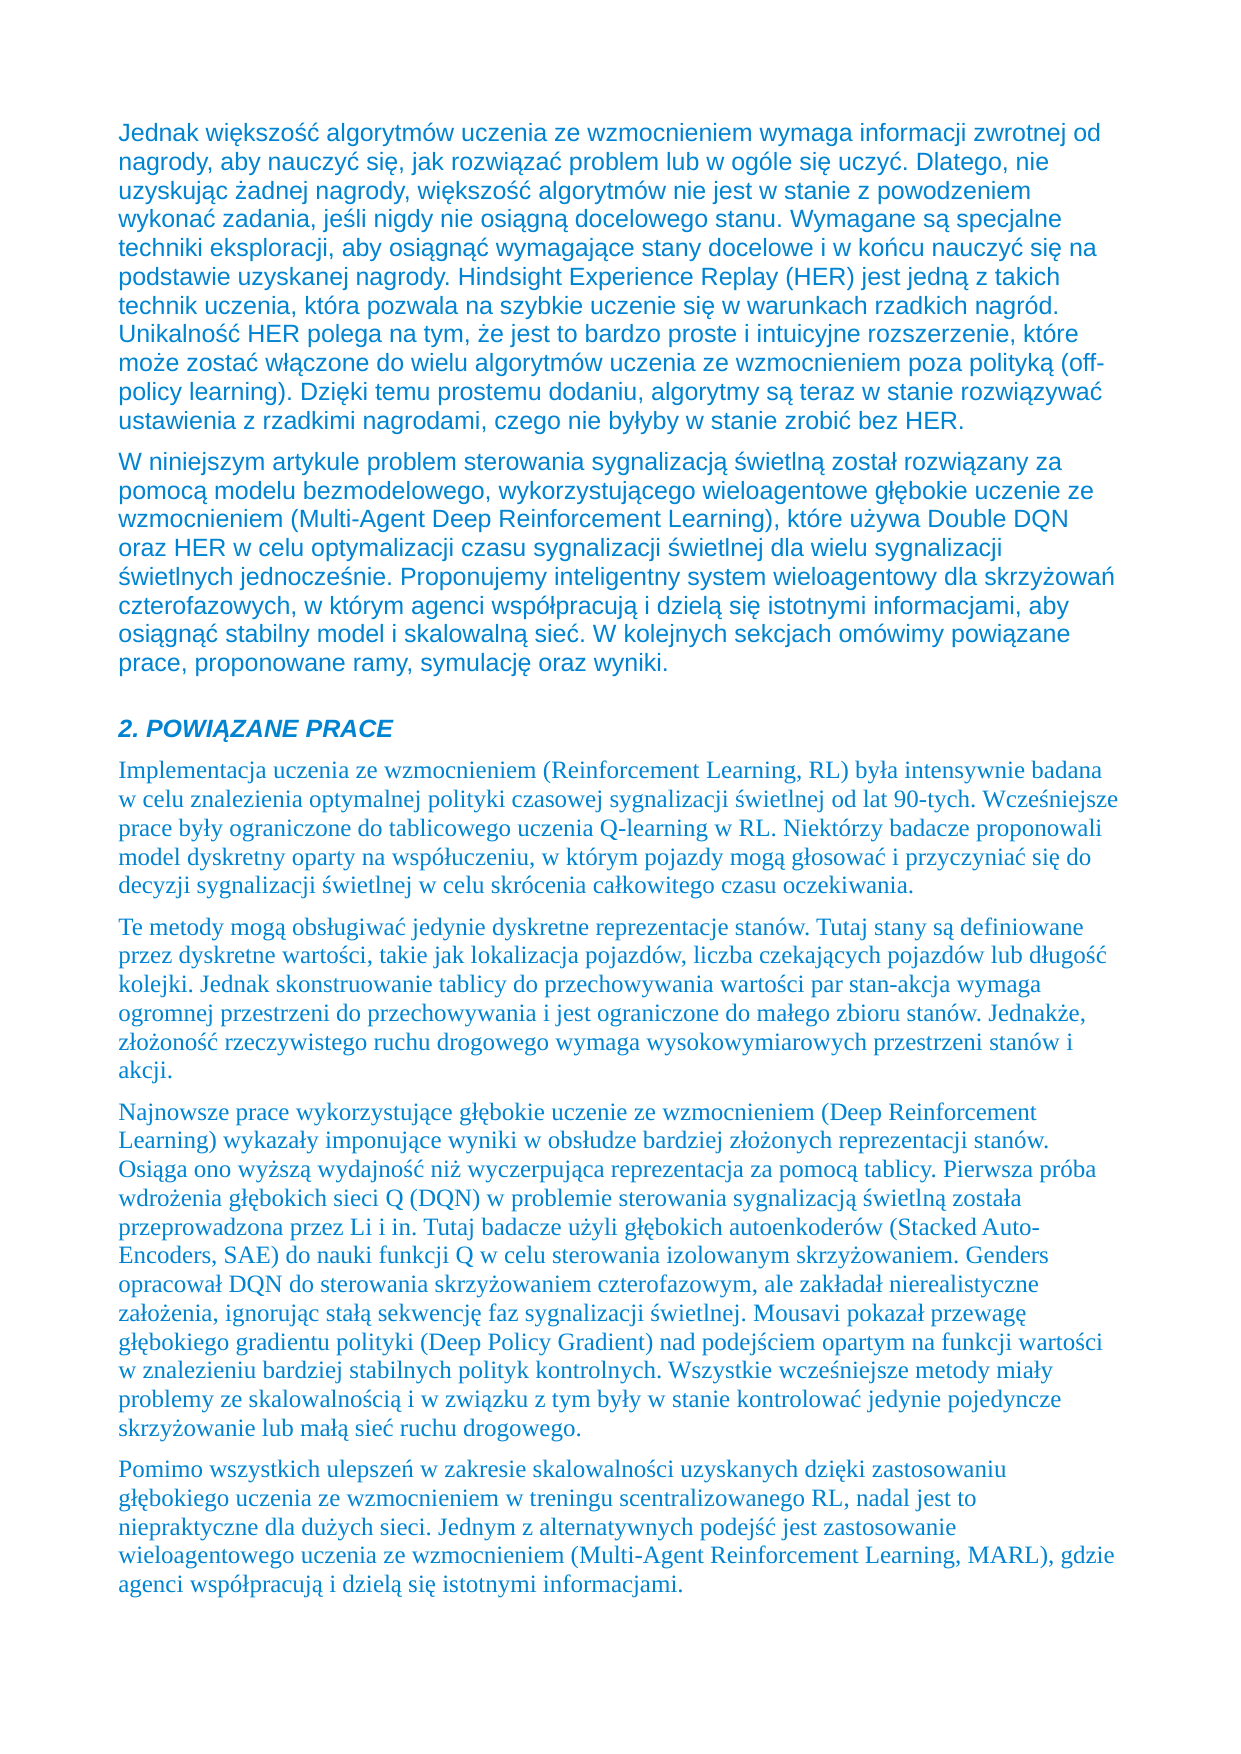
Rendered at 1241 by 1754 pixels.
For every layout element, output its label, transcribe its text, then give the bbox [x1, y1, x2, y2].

text Te metody mogą obsługiwać jedynie dyskretne reprezentacje stanów. Tutaj stany są definiowane przez dyskretne wartości, takie jak lokalizacja pojazdów, liczba czekających pojazdów lub długość kolejki. Jednak skonstruowanie tablicy do przechowywania wartości par stan-akcja wymaga ogromnej przestrzeni do przechowywania i jest ograniczone do małego zbioru stanów. Jednakże, złożoność rzeczywistego ruchu drogowego wymaga wysokowymiarowych przestrzeni stanów i akcji. [118, 912, 1122, 1084]
subtitle 2. POWIĄZANE PRACE [118, 714, 1122, 743]
text Jednak większość algorytmów uczenia ze wzmocnieniem wymaga informacji zwrotnej od nagrody, aby nauczyć się, jak rozwiązać problem lub w ogóle się uczyć. Dlatego, nie uzyskując żadnej nagrody, większość algorytmów nie jest w stanie z powodzeniem wykonać zadania, jeśli nigdy nie osiągną docelowego stanu. Wymagane są specjalne techniki eksploracji, aby osiągnąć wymagające stany docelowe i w końcu nauczyć się na podstawie uzyskanej nagrody. Hindsight Experience Replay (HER) jest jedną z takich technik uczenia, która pozwala na szybkie uczenie się w warunkach rzadkich nagród. Unikalność HER polega na tym, że jest to bardzo proste i intuicyjne rozszerzenie, które może zostać włączone do wielu algorytmów uczenia ze wzmocnieniem poza polityką (off-policy learning). Dzięki temu prostemu dodaniu, algorytmy są teraz w stanie rozwiązywać ustawienia z rzadkimi nagrodami, czego nie byłyby w stanie zrobić bez HER. [118, 118, 1122, 434]
text Pomimo wszystkich ulepszeń w zakresie skalowalności uzyskanych dzięki zastosowaniu głębokiego uczenia ze wzmocnieniem w treningu scentralizowanego RL, nadal jest to niepraktyczne dla dużych sieci. Jednym z alternatywnych podejść jest zastosowanie wieloagentowego uczenia ze wzmocnieniem (Multi-Agent Reinforcement Learning, MARL), gdzie agenci współpracują i dzielą się istotnymi informacjami. [118, 1454, 1122, 1598]
text Implementacja uczenia ze wzmocnieniem (Reinforcement Learning, RL) była intensywnie badana w celu znalezienia optymalnej polityki czasowej sygnalizacji świetlnej od lat 90-tych. Wcześniejsze prace były ograniczone do tablicowego uczenia Q-learning w RL. Niektórzy badacze proponowali model dyskretny oparty na współuczeniu, w którym pojazdy mogą głosować i przyczyniać się do decyzji sygnalizacji świetlnej w celu skrócenia całkowitego czasu oczekiwania. [118, 756, 1122, 899]
text W niniejszym artykule problem sterowania sygnalizacją świetlną został rozwiązany za pomocą modelu bezmodelowego, wykorzystującego wieloagentowe głębokie uczenie ze wzmocnieniem (Multi-Agent Deep Reinforcement Learning), które używa Double DQN oraz HER w celu optymalizacji czasu sygnalizacji świetlnej dla wielu sygnalizacji świetlnych jednocześnie. Proponujemy inteligentny system wieloagentowy dla skrzyżowań czterofazowych, w którym agenci współpracują i dzielą się istotnymi informacjami, aby osiągnąć stabilny model i skalowalną sieć. W kolejnych sekcjach omówimy powiązane prace, proponowane ramy, symulację oraz wyniki. [118, 447, 1122, 677]
text Najnowsze prace wykorzystujące głębokie uczenie ze wzmocnieniem (Deep Reinforcement Learning) wykazały imponujące wyniki w obsłudze bardziej złożonych reprezentacji stanów. Osiąga ono wyższą wydajność niż wyczerpująca reprezentacja za pomocą tablicy. Pierwsza próba wdrożenia głębokich sieci Q (DQN) w problemie sterowania sygnalizacją świetlną została przeprowadzona przez Li i in. Tutaj badacze użyli głębokich autoenkoderów (Stacked Auto-Encoders, SAE) do nauki funkcji Q w celu sterowania izolowanym skrzyżowaniem. Genders opracował DQN do sterowania skrzyżowaniem czterofazowym, ale zakładał nierealistyczne założenia, ignorując stałą sekwencję faz sygnalizacji świetlnej. Mousavi pokazał przewagę głębokiego gradientu polityki (Deep Policy Gradient) nad podejściem opartym na funkcji wartości w znalezieniu bardziej stabilnych polityk kontrolnych. Wszystkie wcześniejsze metody miały problemy ze skalowalnością i w związku z tym były w stanie kontrolować jedynie pojedyncze skrzyżowanie lub małą sieć ruchu drogowego. [118, 1097, 1122, 1442]
